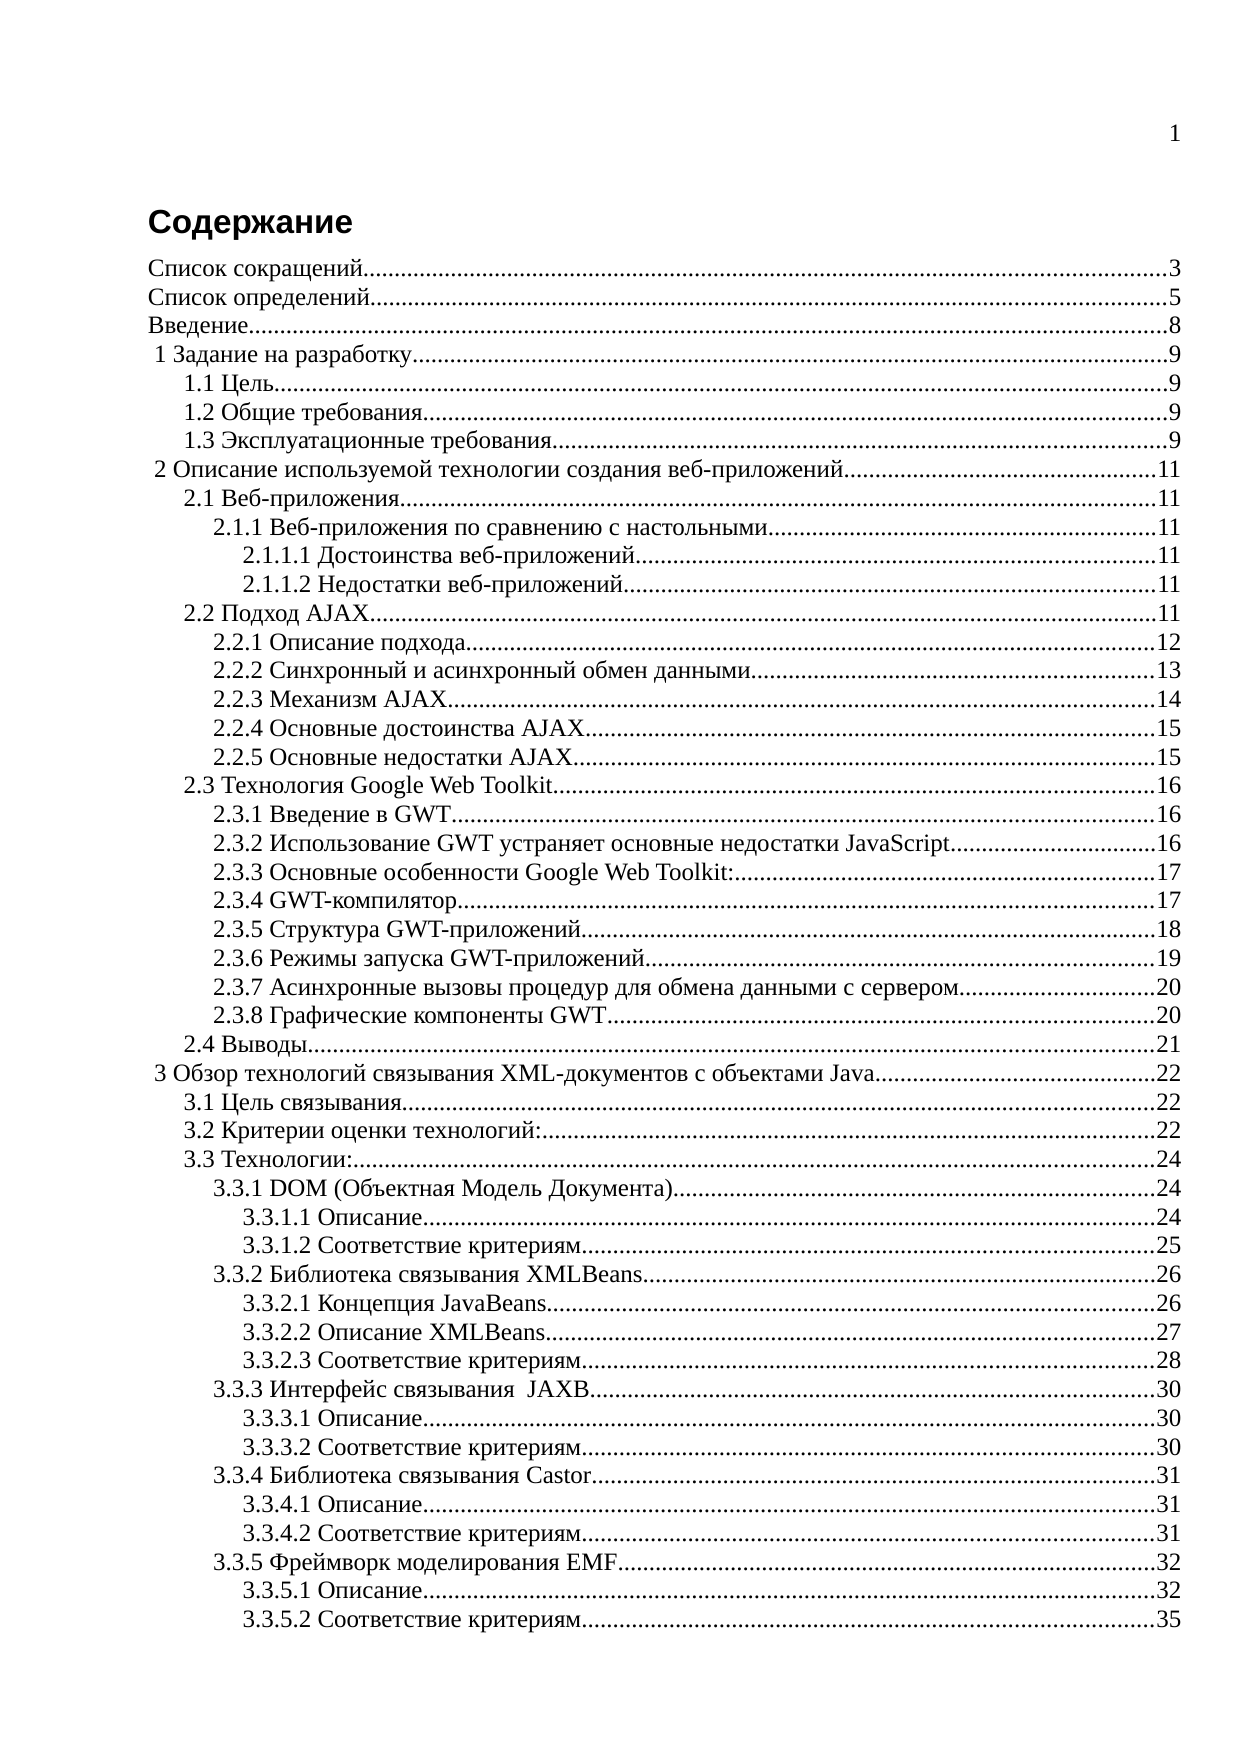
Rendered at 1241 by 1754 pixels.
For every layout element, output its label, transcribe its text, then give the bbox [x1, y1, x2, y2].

text 3.3.4 Библиотека связывания Castor 31 [207, 1461, 1181, 1489]
text 3.3.3.1 Описание 30 [236, 1403, 1181, 1432]
text 3.3.2.2 Описание XMLBeans 27 [236, 1317, 1181, 1346]
text 3.3.5.1 Описание 32 [236, 1576, 1181, 1604]
text 2.3.6 Режимы запуска GWT-приложений 19 [207, 943, 1181, 972]
text 2.4 Выводы 21 [177, 1029, 1181, 1058]
text 3.3.5 Фреймворк моделирования EMF 32 [207, 1547, 1181, 1576]
text 3.3.1.1 Описание 24 [236, 1202, 1181, 1231]
text 2.1.1.1 Достоинства веб-приложений 11 [236, 541, 1181, 569]
text 1.2 Общие требования 9 [177, 397, 1181, 426]
text 3 Обзор технологий связывания XML-документов с объектами Java 22 [148, 1058, 1181, 1087]
text 2.2 Подход AJAX 11 [177, 598, 1181, 627]
text 2.2.4 Основные достоинства AJAX 15 [207, 713, 1181, 742]
text 3.3.1 DOM (Объектная Модель Документа) 24 [207, 1173, 1181, 1202]
text 3.3.4.2 Соответствие критериям 31 [236, 1518, 1181, 1547]
text 2.3.8 Графические компоненты GWT 20 [207, 1001, 1181, 1029]
text 3.3.5.2 Соответствие критериям 35 [236, 1604, 1181, 1633]
text 2.2.3 Механизм AJAX 14 [207, 684, 1181, 713]
text 2.1 Веб-приложения 11 [177, 483, 1181, 512]
text 2.3.2 Использование GWT устраняет основные недостатки JavaScript 16 [207, 828, 1181, 857]
text 2.3.5 Структура GWT-приложений 18 [207, 914, 1181, 943]
text 3.1 Цель связывания 22 [177, 1087, 1181, 1116]
text 3.3.2 Библиотека связывания XMLBeans 26 [207, 1259, 1181, 1288]
text 2.2.2 Синхронный и асинхронный обмен данными 13 [207, 656, 1181, 684]
text 3.3.4.1 Описание 31 [236, 1489, 1181, 1518]
text 1.3 Эксплуатационные требования 9 [177, 426, 1181, 454]
text 3.3.3 Интерфейс связывания JAXB 30 [207, 1374, 1181, 1403]
text 3.3.2.3 Соответствие критериям 28 [236, 1346, 1181, 1374]
text Введение 8 [148, 311, 1181, 339]
text 2 Описание используемой технологии создания веб-приложений 11 [148, 454, 1181, 483]
text 2.3.7 Асинхронные вызовы процедур для обмена данными с сервером 20 [207, 972, 1181, 1001]
text 2.3 Технология Google Web Toolkit 16 [177, 771, 1181, 799]
text Список сокращений 3 [148, 253, 1181, 282]
text 3.2 Критерии оценки технологий: 22 [177, 1116, 1181, 1144]
text 2.2.5 Основные недостатки AJAX 15 [207, 742, 1181, 771]
text 2.3.3 Основные особенности Google Web Toolkit: 17 [207, 857, 1181, 886]
text 1.1 Цель 9 [177, 368, 1181, 397]
text 3.3.3.2 Соответствие критериям 30 [236, 1432, 1181, 1461]
text 2.1.1 Веб-приложения по сравнению с настольными 11 [207, 512, 1181, 541]
subtitle Содержание [148, 202, 1181, 241]
text Список определений 5 [148, 282, 1181, 311]
text 3.3.2.1 Концепция JavaBeans 26 [236, 1288, 1181, 1317]
text 2.3.1 Введение в GWT 16 [207, 799, 1181, 828]
text 2.1.1.2 Недостатки веб-приложений 11 [236, 569, 1181, 598]
text 1 Задание на разработку 9 [148, 339, 1181, 368]
text 3.3.1.2 Соответствие критериям 25 [236, 1231, 1181, 1259]
text 2.3.4 GWT-компилятор 17 [207, 886, 1181, 914]
text 2.2.1 Описание подхода 12 [207, 627, 1181, 656]
text 3.3 Технологии: 24 [177, 1144, 1181, 1173]
